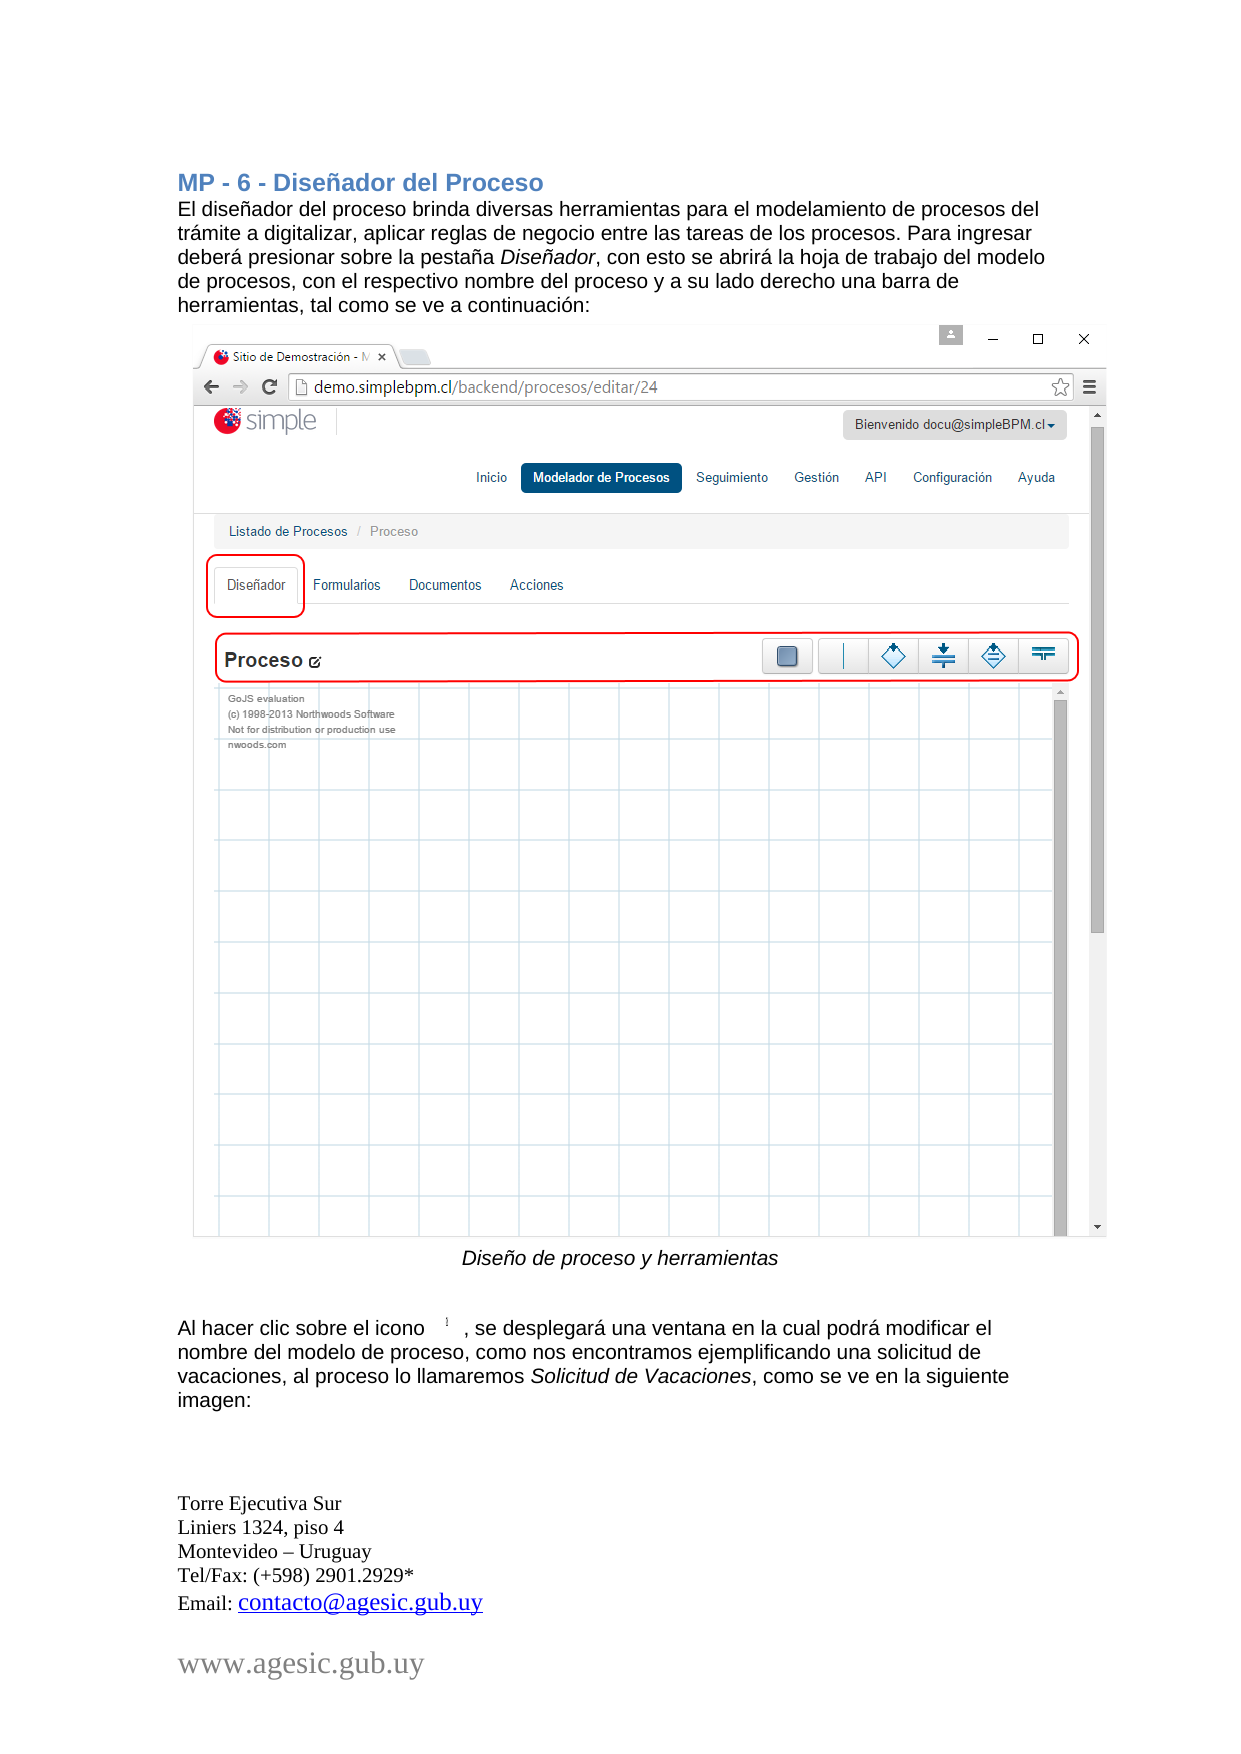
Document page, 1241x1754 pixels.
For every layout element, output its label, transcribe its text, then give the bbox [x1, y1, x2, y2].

picture [192, 324, 1107, 1239]
text Diseño de proceso y herramientas [177, 1246, 1063, 1270]
subtitle MP - 6 - Diseñador del Proceso [177, 168, 1063, 197]
text Al hacer clic sobre el icono , se desplegará una ventana en la cual podrá modificar el nombre del modelo de proceso, como nos encontramos ejemplificando una solicitud de vacaciones, al proceso lo llamaremos Solicitud de Vacaciones, como se ve en la siguiente imagen: [177, 1307, 1063, 1412]
text El diseñador del proceso brinda diversas herramientas para el modelamiento de procesos del trámite a digitalizar, aplicar reglas de negocio entre las tareas de los procesos. Para ingresar deberá presionar sobre la pestaña Diseñador, con esto se abrirá la hoja de trabajo del modelo de procesos, con el respectivo nombre del proceso y a su lado derecho una barra de herramientas, tal como se ve a continuación: [177, 197, 1063, 317]
picture [445, 1314, 449, 1329]
